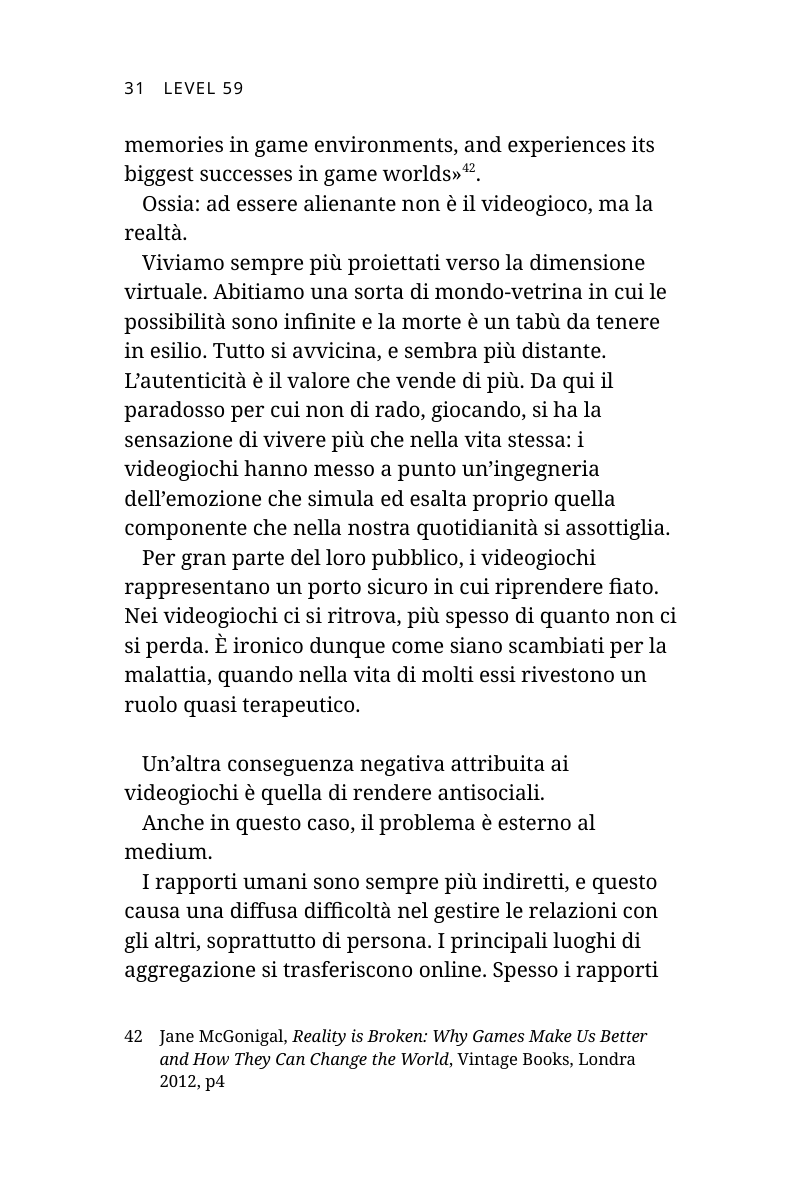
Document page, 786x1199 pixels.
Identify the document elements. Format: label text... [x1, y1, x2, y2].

text I rapporti umani sono sempre più indiretti, e questo causa una diffusa difficoltà nel gestire le relazioni con gli altri, soprattutto di persona. I principali luoghi di aggregazione si trasferiscono online. Spesso i rapporti [124, 866, 679, 984]
text Ossia: ad essere alienante non è il videogioco, ma la realtà. [124, 188, 679, 247]
text Un’altra conseguenza negativa attribuita ai videogiochi è quella di rendere antisociali. [124, 748, 679, 807]
text Jane McGonigal, Reality is Broken: Why Games Make Us Better and How They Can Change the World, Vintage Books, Londra 2012, p4 [124, 1024, 679, 1093]
text memories in game environments, and experiences its biggest successes in game worlds». [124, 129, 679, 188]
text Per gran parte del loro pubblico, i videogiochi rappresentano un porto sicuro in cui riprendere fiato. Nei videogiochi ci si ritrova, più spesso di quanto non ci si perda. È ironico dunque come siano scambiati per la malattia, quando nella vita di molti essi rivestono un ruolo quasi terapeutico. [124, 542, 679, 718]
text Anche in questo caso, il problema è esterno al medium. [124, 807, 679, 866]
text Viviamo sempre più proiettati verso la dimensione virtuale. Abitiamo una sorta di mondo-vetrina in cui le possibilità sono infinite e la morte è un tabù da tenere in esilio. Tutto si avvicina, e sembra più distante. L’autenticità è il valore che vende di più. Da qui il paradosso per cui non di rado, giocando, si ha la sensazione di vivere più che nella vita stessa: i videogiochi hanno messo a punto un’ingegneria dell’emozione che simula ed esalta proprio quella componente che nella nostra quotidianità si assottiglia. [124, 247, 679, 542]
